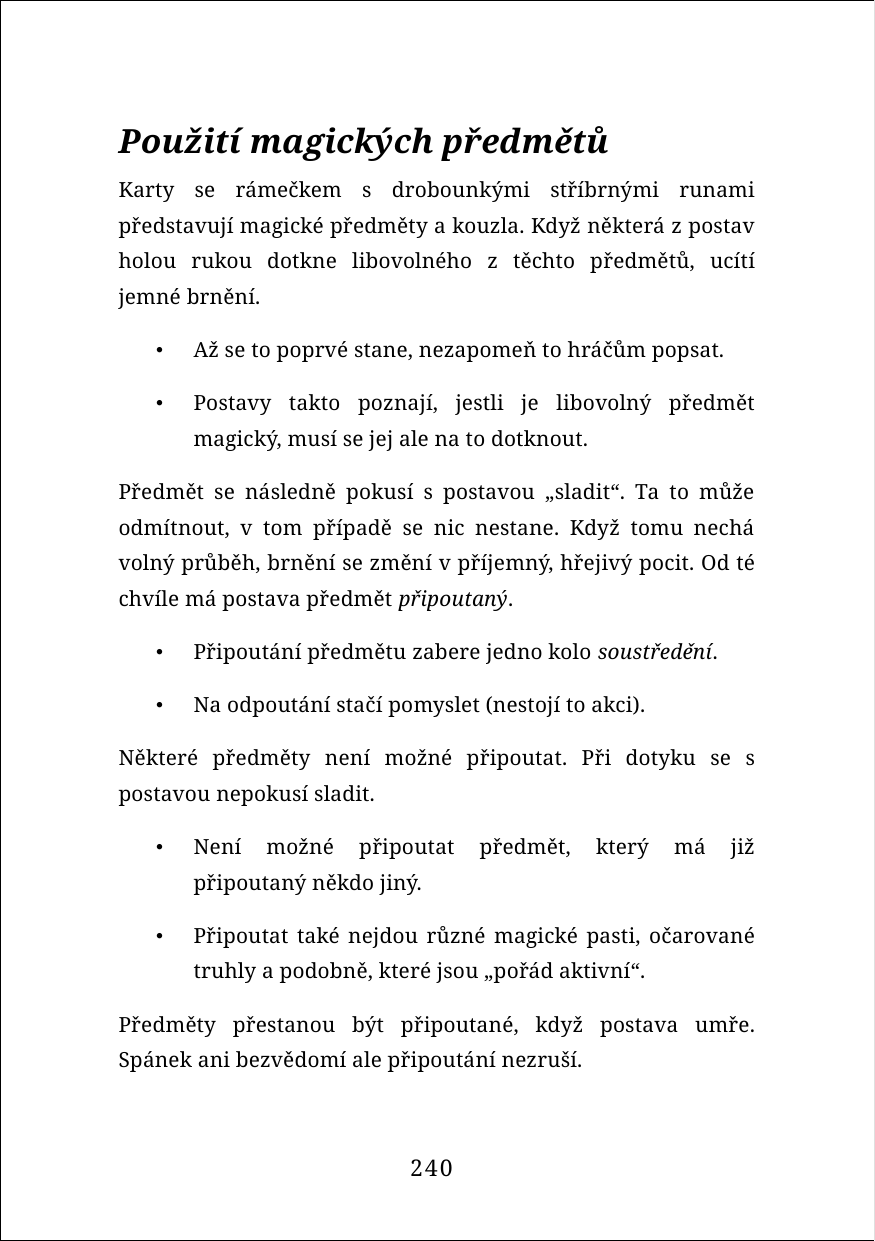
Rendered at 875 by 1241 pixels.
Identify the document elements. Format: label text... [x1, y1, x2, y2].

list Připoutat také nejdou různé magické pasti, očarované truhly a podobně, které jsou „pořád aktivní“. [156, 921, 756, 985]
text Některé předměty není možné připoutat. Při dotyku se s postavou nepokusí sladit. [118, 743, 756, 807]
list Připoutání předmětu zabere jedno kolo soustředění. [156, 637, 756, 665]
list Postavy takto poznají, jestli je libovolný předmět magický, musí se jej ale na to dotknout. [156, 388, 756, 452]
list Není možné připoutat předmět, který má již připoutaný někdo jiný. [156, 832, 756, 896]
text Karty se rámečkem s drobounkými stříbrnými runami představují magické předměty a kouzla. Když některá z postav holou rukou dotkne libovolného z těchto předmětů, ucítí jemné brnění. [118, 175, 756, 310]
text Předmět se následně pokusí s postavou „sladit“. Ta to může odmítnout, v tom případě se nic nestane. Když tomu nechá volný průběh, brnění se změní v příjemný, hřejivý pocit. Od té chvíle má postava předmět připoutaný. [118, 477, 756, 612]
subtitle Použití magických předmětů [118, 118, 756, 164]
list Až se to poprvé stane, nezapomeň to hráčům popsat. [156, 335, 756, 364]
list Na odpoutání stačí pomyslet (nestojí to akci). [156, 690, 756, 719]
text Předměty přestanou být připoutané, když postava umře. Spánek ani bezvědomí ale připoutání nezruší. [118, 1010, 756, 1074]
